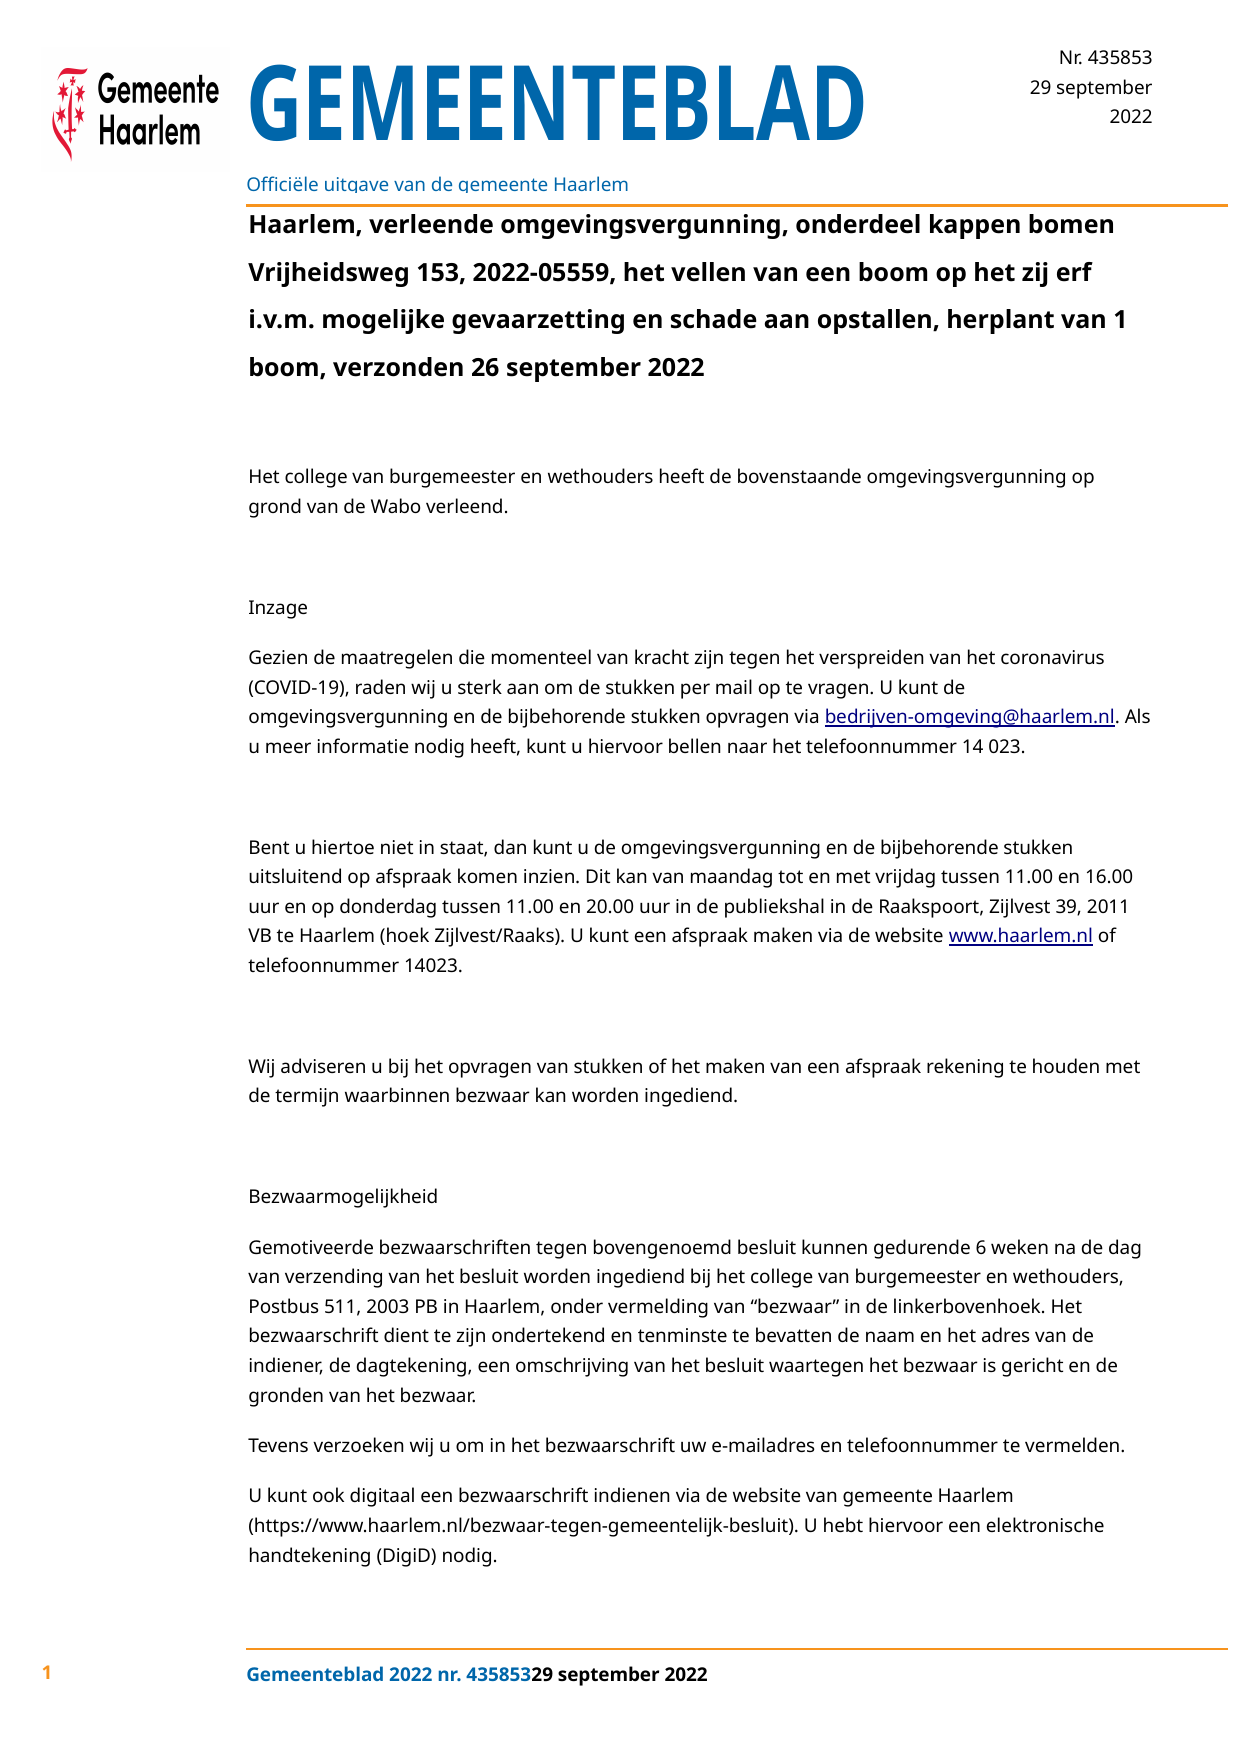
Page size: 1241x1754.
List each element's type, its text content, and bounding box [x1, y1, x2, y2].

text U kunt ook digitaal een bezwaarschrift indienen via de website van gemeente Haarlem (https://www.haarlem.nl/bezwaar-tegen-gemeentelijk-besluit). U hebt hiervoor een elektronische handtekening (DigiD) nodig. [248, 1483, 1152, 1568]
text Wij adviseren u bij het opvragen van stukken of het maken van een afspraak rekening te houden met de termijn waarbinnen bezwaar kan worden ingediend. [248, 1053, 1152, 1108]
text Tevens verzoeken wij u om in het bezwaarschrift uw e-mailadres en telefoonnummer te vermelden. [248, 1432, 1152, 1458]
text Gemotiveerde bezwaarschriften tegen bovengenoemd besluit kunnen gedurende 6 weken na de dag van verzending van het besluit worden ingediend bij het college van burgemeester en wethouders, Postbus 511, 2003 PB in Haarlem, onder vermelding van “bezwaar” in de linkerbovenhoek. Het bezwaarschrift dient te zijn ondertekend en tenminste te bevatten de naam en het adres van de indiener, de dagtekening, een omschrijving van het besluit waartegen het bezwaar is gericht en de gronden van het bezwaar. [248, 1234, 1152, 1408]
text Bent u hiertoe niet in staat, dan kunt u de omgevingsvergunning en de bijbehorende stukken uitsluitend op afspraak komen inzien. Dit kan van maandag tot en met vrijdag tussen 11.00 en 16.00 uur en op donderdag tussen 11.00 en 20.00 uur in de publiekshal in de Raakspoort, Zijlvest 39, 2011 VB te Haarlem (hoek Zijlvest/Raaks). U kunt een afspraak maken via de website www.haarlem.nl of telefoonnummer 14023. [248, 834, 1152, 978]
text Het college van burgemeester en wethouders heeft de bovenstaande omgevingsvergunning op grond van de Wabo verleend. [248, 463, 1152, 519]
text Gezien de maatregelen die momenteel van kracht zijn tegen het verspreiden van het coronavirus (COVID-19), raden wij u sterk aan om de stukken per mail op te vragen. U kunt de omgevingsvergunning en de bijbehorende stukken opvragen via bedrijven-omgeving@haarlem.nl. Als u meer informatie nodig heeft, kunt u hiervoor bellen naar het telefoonnummer 14 023. [248, 644, 1152, 759]
picture [41, 47, 231, 172]
text Inzage [248, 594, 1152, 620]
text Bezwaarmogelijkheid [248, 1183, 1152, 1209]
text Haarlem, verleende omgevingsvergunning, onderdeel kappen bomen Vrijheidsweg 153, 2022-05559, het vellen van een boom op het zij erf i.v.m. mogelijke gevaarzetting en schade aan opstallen, herplant van 1 boom, verzonden 26 september 2022 [248, 207, 1152, 384]
